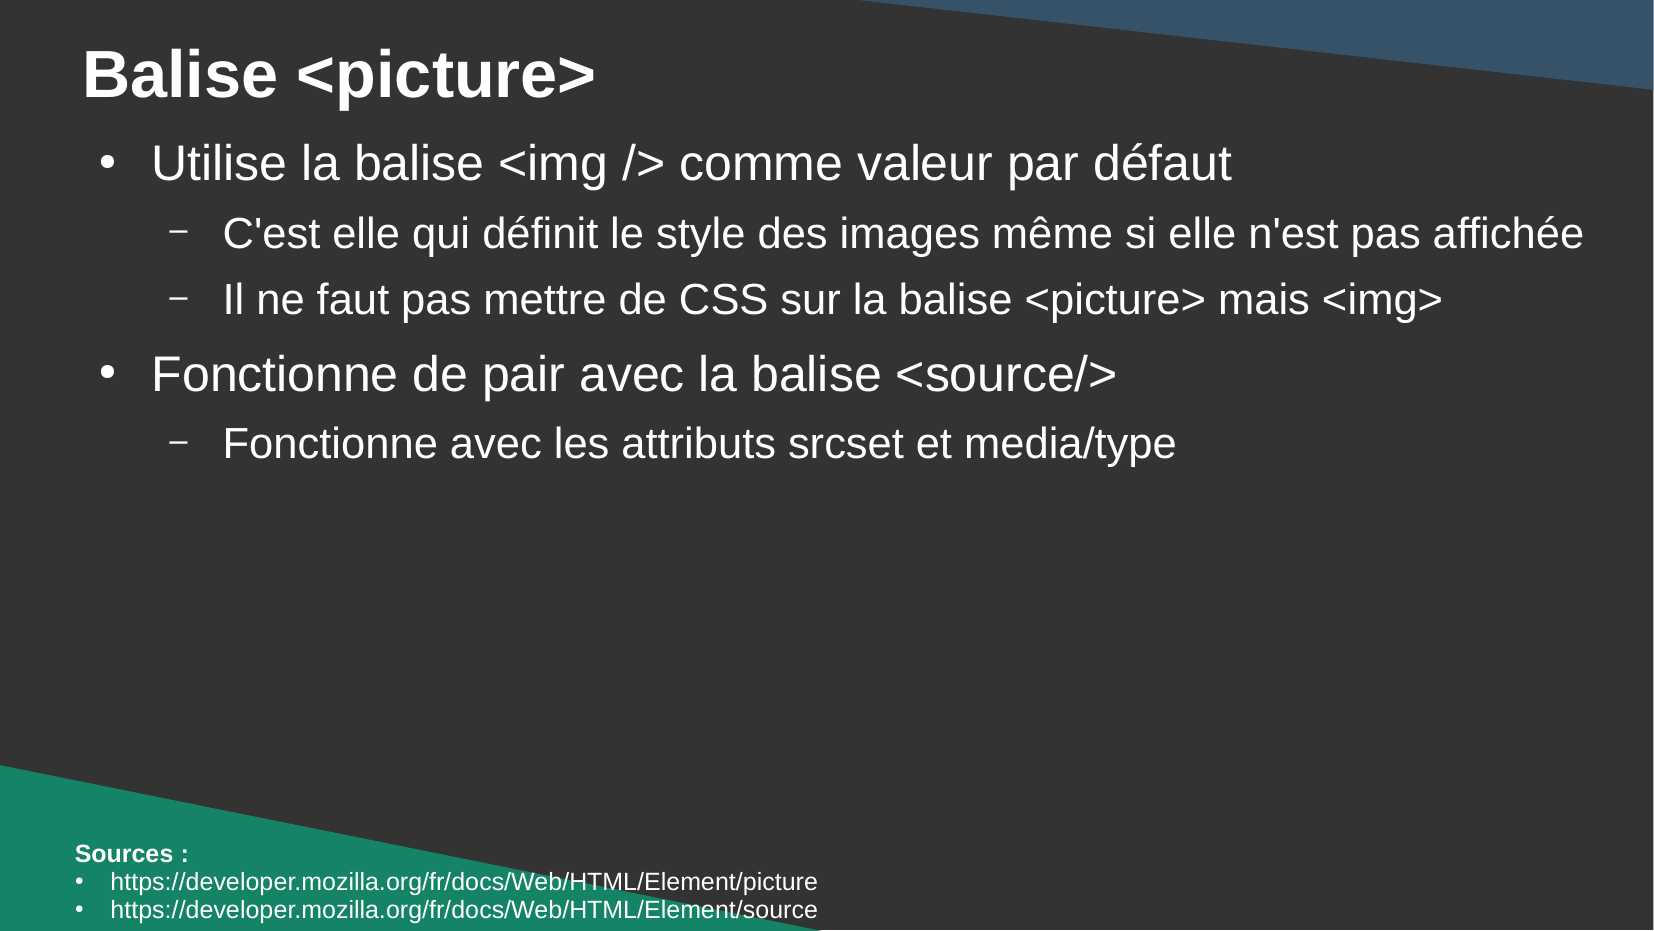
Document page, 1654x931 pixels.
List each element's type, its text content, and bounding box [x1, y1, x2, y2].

text_box [0, 765, 332, 931]
title Balise <picture> [82, 37, 1571, 122]
text_box Sources : https://developer.mozilla.org/fr/docs/Web/HTML/Element/picture https://developer.mozilla.org/fr/docs/Web/HTML/Element/source [60, 832, 1546, 931]
text_box [858, 0, 1654, 90]
list Utilise la balise <img /> comme valeur par défaut C'est elle qui définit le style des images même si elle n'est pas affichée Il ne faut pas mettre de CSS sur la balise <picture> mais <img> Fonctionne de pair avec la balise <source/> Fonctionne avec les attributs srcset et media/type [80, 135, 1605, 780]
